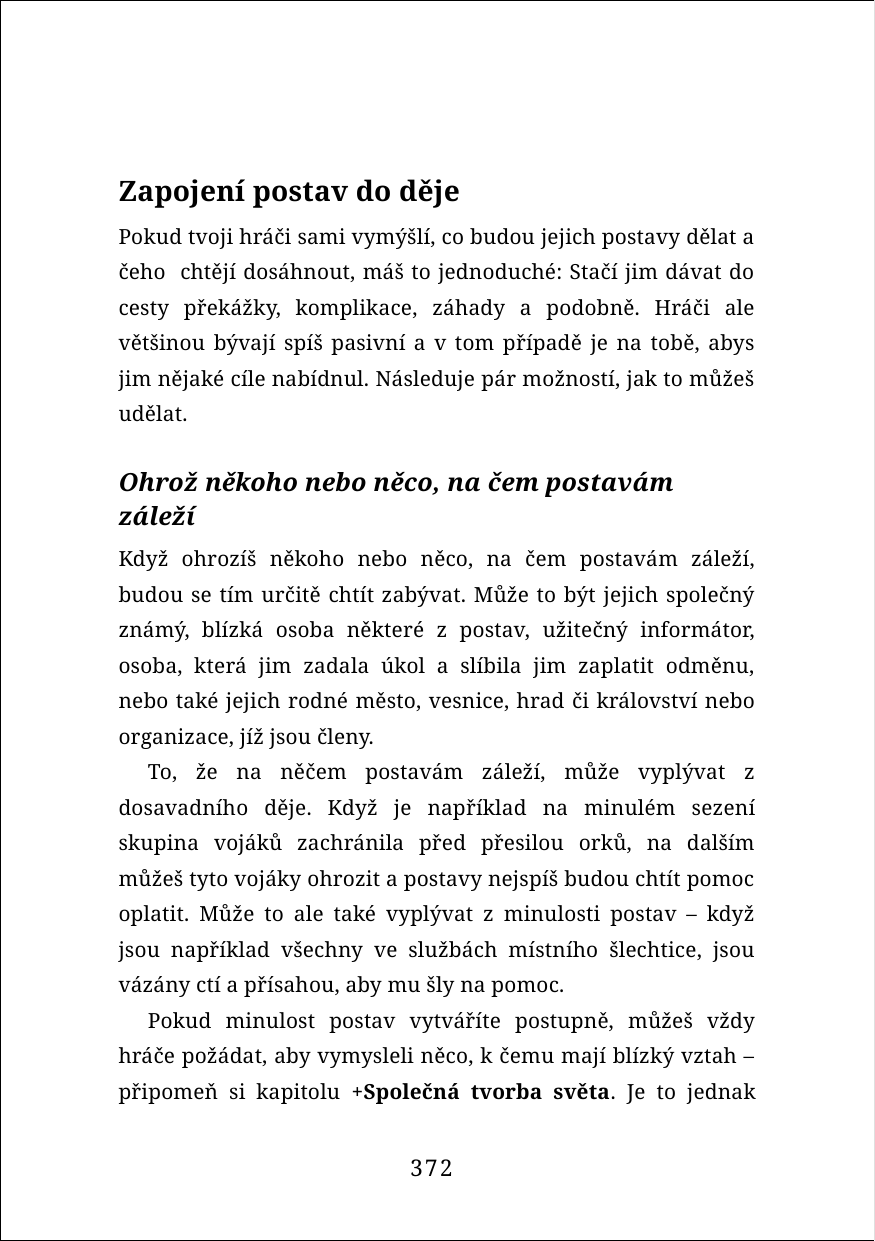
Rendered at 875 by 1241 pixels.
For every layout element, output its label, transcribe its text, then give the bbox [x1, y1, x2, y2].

text Pokud tvoji hráči sami vymýšlí, co budou jejich postavy dělat a čeho chtějí dosáhnout, máš to jednoduché: Stačí jim dávat do cesty překážky, komplikace, záhady a podobně. Hráči ale většinou bývají spíš pasivní a v tom případě je na tobě, abys jim nějaké cíle nabídnul. Následuje pár možností, jak to můžeš udělat. [118, 222, 756, 428]
subtitle Zapojení postav do děje [118, 172, 756, 210]
text Když ohrozíš někoho nebo něco, na čem postavám záleží, budou se tím určitě chtít zabývat. Může to být jejich společný známý, blízká osoba některé z postav, užitečný informátor, osoba, která jim zadala úkol a slíbila jim zaplatit odměnu, nebo také jejich rodné město, vesnice, hrad či království nebo organizace, jíž jsou členy. To, že na něčem postavám záleží, může vyplývat z dosavadního děje. Když je například na minulém sezení skupina vojáků zachránila před přesilou orků, na dalším můžeš tyto vojáky ohrozit a postavy nejspíš budou chtít pomoc oplatit. Může to ale také vyplývat z minulosti postav – když jsou například všechny ve službách místního šlechtice, jsou vázány ctí a přísahou, aby mu šly na pomoc. Pokud minulost postav vytváříte postupně, můžeš vždy hráče požádat, aby vymysleli něco, k čemu mají blízký vztah – připomeň si kapitolu +Společná tvorba světa. Je to jednak [118, 544, 756, 1106]
subtitle Ohrož někoho nebo něco, na čem postavám záleží [118, 464, 756, 533]
